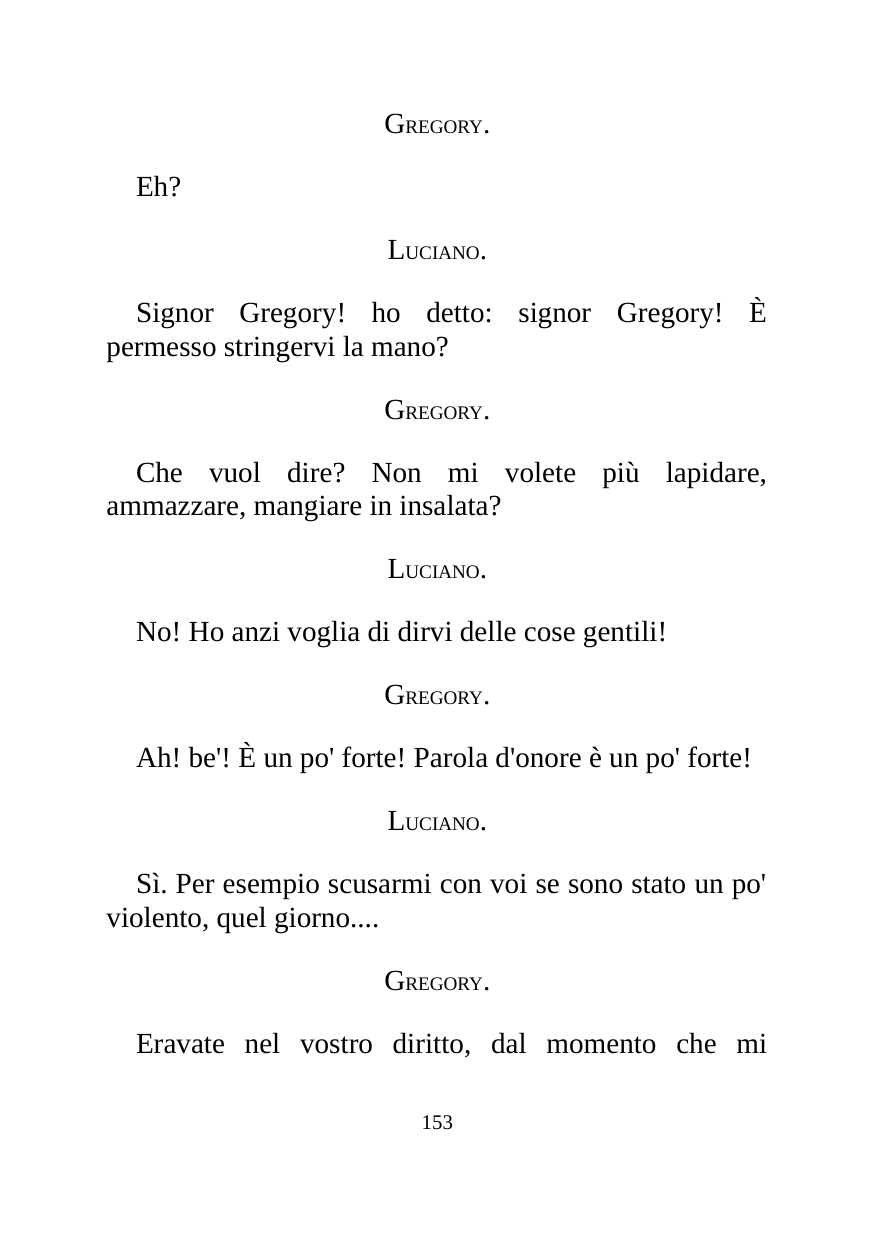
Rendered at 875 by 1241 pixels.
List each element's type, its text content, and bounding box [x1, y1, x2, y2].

text Gregory. [106, 963, 768, 997]
text Sì. Per esempio scusarmi con voi se sono stato un po' violento, quel giorno.... [106, 867, 768, 934]
text Eravate nel vostro diritto, dal momento che mi [106, 1026, 768, 1060]
text Luciano. [106, 551, 768, 585]
text Gregory. [106, 677, 768, 711]
text Gregory. [106, 392, 768, 425]
text Luciano. [106, 232, 768, 266]
text Eh? [106, 169, 768, 203]
text Signor Gregory! ho detto: signor Gregory! È permesso stringervi la mano? [106, 295, 768, 362]
text Luciano. [106, 803, 768, 837]
text No! Ho anzi voglia di dirvi delle cose gentili! [106, 614, 768, 648]
text Che vuol dire? Non mi volete più lapidare, ammazzare, mangiare in insalata? [106, 455, 768, 522]
text Gregory. [106, 106, 768, 140]
text Ah! be'! È un po' forte! Parola d'onore è un po' forte! [106, 741, 768, 774]
